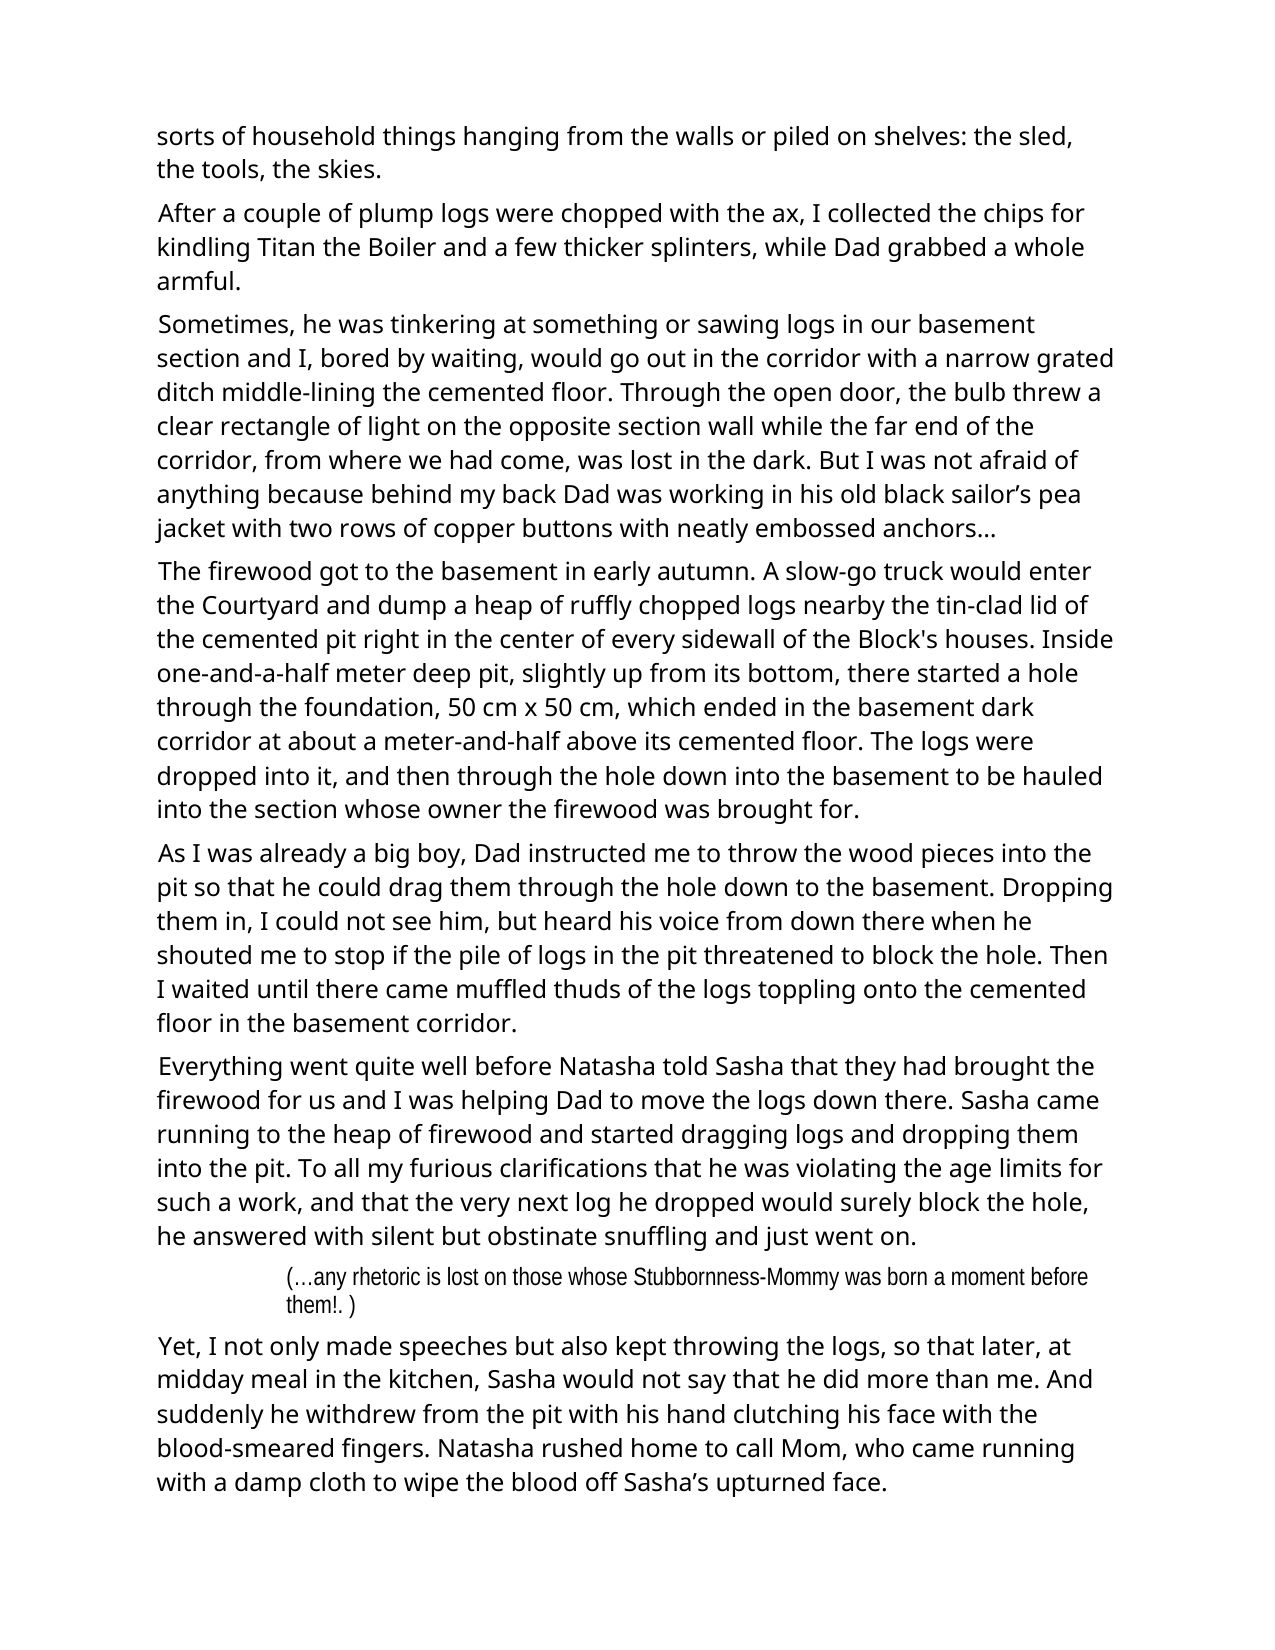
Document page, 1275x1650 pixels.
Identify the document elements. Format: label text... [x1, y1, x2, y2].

text Yet, I not only made speeches but also kept throwing the logs, so that later, at midday meal in the kitchen, Sasha would not say that he did more than me. And suddenly he withdrew from the pit with his hand clutching his face with the blood-smeared fingers. Natasha rushed home to call Mom, who came running with a damp cloth to wipe the blood off Sasha’s upturned face. [156, 1328, 1118, 1498]
text Sometimes, he was tinkering at something or sawing logs in our basement section and I, bored by waiting, would go out in the corridor with a narrow grated ditch middle-lining the cemented floor. Through the open door, the bulb threw a clear rectangle of light on the opposite section wall while the far end of the corridor, from where we had come, was lost in the dark. But I was not afraid of anything because behind my back Dad was working in his old black sailor’s pea jacket with two rows of copper buttons with neatly embossed anchors… [156, 306, 1118, 545]
list (…any rhetoric is lost on those whose Stubbornness-Mommy was born a moment before them!. ) [286, 1262, 1118, 1319]
text After a couple of plump logs were chopped with the ax, I collected the chips for kindling Titan the Boiler and a few thicker splinters, while Dad grabbed a whole armful. [156, 195, 1118, 297]
text As I was already a big boy, Dad instructed me to throw the wood pieces into the pit so that he could drag them through the hole down to the basement. Dropping them in, I could not see him, but heard his voice from down there when he shouted me to stop if the pile of logs in the pit threatened to block the hole. Then I waited until there came muffled thuds of the logs toppling onto the cemented floor in the basement corridor. [156, 835, 1118, 1039]
text Everything went quite well before Natasha told Sasha that they had brought the firewood for us and I was helping Dad to move the logs down there. Sasha came running to the heap of firewood and started dragging logs and dropping them into the pit. To all my furious clarifications that he was violating the age limits for such a work, and that the very next log he dropped would surely block the hole, he answered with silent but obstinate snuffling and just went on. [156, 1048, 1118, 1253]
text sorts of household things hanging from the walls or piled on shelves: the sled, the tools, the skies. [156, 118, 1118, 186]
text The firewood got to the basement in early autumn. A slow-go truck would enter the Courtyard and dump a heap of ruffly chopped logs nearby the tin-clad lid of the cemented pit right in the center of every sidewall of the Block's houses. Inside one-and-a-half meter deep pit, slightly up from its bottom, there started a hole through the foundation, 50 cm x 50 cm, which ended in the basement dark corridor at about a meter-and-half above its cemented floor. The logs were dropped into it, and then through the hole down into the basement to be hauled into the section whose owner the firewood was brought for. [156, 554, 1118, 826]
